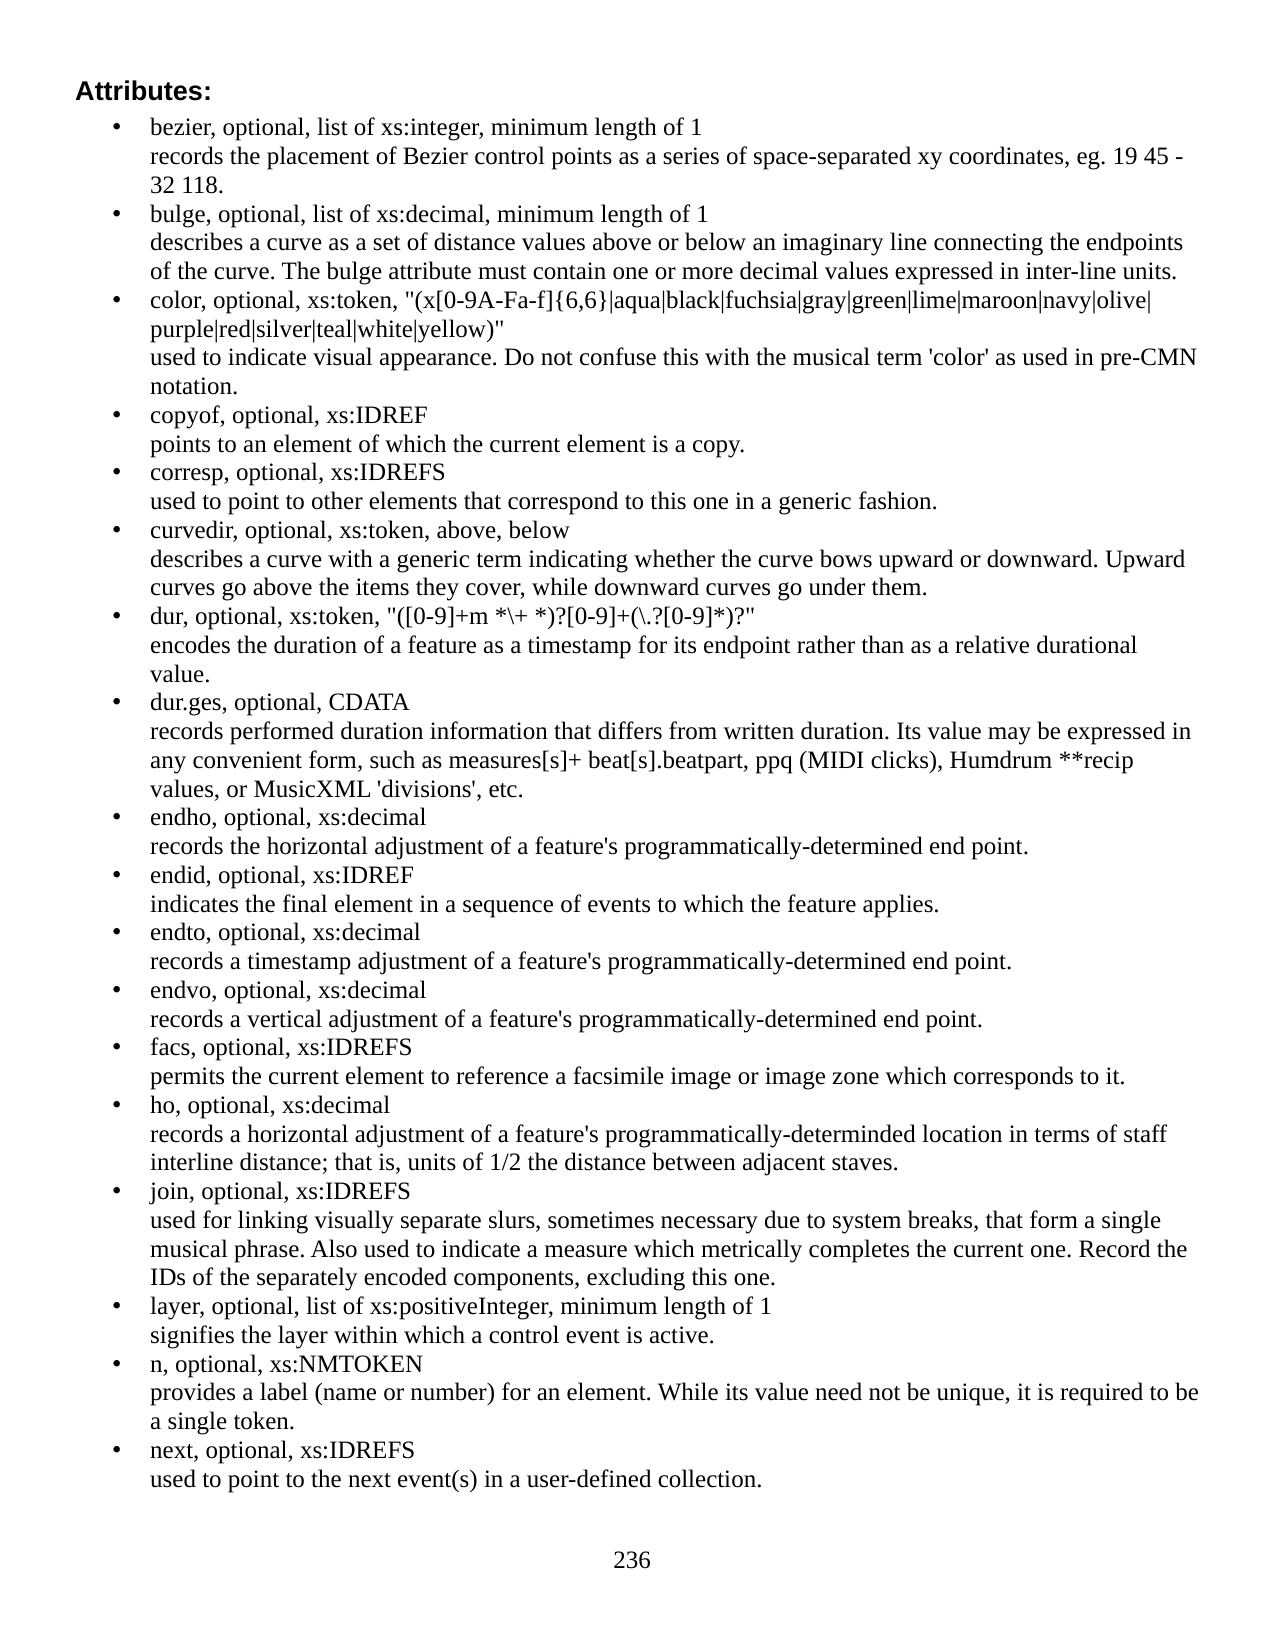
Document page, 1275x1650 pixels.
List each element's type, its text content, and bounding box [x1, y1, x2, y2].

list n, optional, xs:NMTOKEN provides a label (name or number) for an element. While its value need not be unique, it is required to be a single token. [112, 1349, 1200, 1435]
list next, optional, xs:IDREFS used to point to the next event(s) in a user-defined collection. [112, 1435, 1200, 1492]
list ho, optional, xs:decimal records a horizontal adjustment of a feature's programmatically-determinded location in terms of staff interline distance; that is, units of 1/2 the distance between adjacent staves. [112, 1090, 1200, 1176]
list bulge, optional, list of xs:decimal, minimum length of 1 describes a curve as a set of distance values above or below an imaginary line connecting the endpoints of the curve. The bulge attribute must contain one or more decimal values expressed in inter-line units. [112, 199, 1200, 285]
list curvedir, optional, xs:token, above, below describes a curve with a generic term indicating whether the curve bows upward or downward. Upward curves go above the items they cover, while downward curves go under them. [112, 515, 1200, 601]
list copyof, optional, xs:IDREF points to an element of which the current element is a copy. [112, 400, 1200, 457]
list bezier, optional, list of xs:integer, minimum length of 1 records the placement of Bezier control points as a series of space-separated xy coordinates, eg. 19 45 -32 118. [112, 112, 1200, 199]
list color, optional, xs:token, "(x[0-9A-Fa-f]{6,6}|aqua|black|fuchsia|gray|green|lime|maroon|navy|olive|purple|red|silver|teal|white|yellow)" used to indicate visual appearance. Do not confuse this with the musical term 'color' as used in pre-CMN notation. [112, 285, 1200, 400]
list endto, optional, xs:decimal records a timestamp adjustment of a feature's programmatically-determined end point. [112, 917, 1200, 975]
list dur, optional, xs:token, "([0-9]+m *\+ *)?[0-9]+(\.?[0-9]*)?" encodes the duration of a feature as a timestamp for its endpoint rather than as a relative durational value. [112, 601, 1200, 687]
subtitle Attributes: [75, 75, 1200, 106]
list endvo, optional, xs:decimal records a vertical adjustment of a feature's programmatically-determined end point. [112, 975, 1200, 1032]
list endho, optional, xs:decimal records the horizontal adjustment of a feature's programmatically-determined end point. [112, 802, 1200, 860]
list facs, optional, xs:IDREFS permits the current element to reference a facsimile image or image zone which corresponds to it. [112, 1032, 1200, 1090]
list corresp, optional, xs:IDREFS used to point to other elements that correspond to this one in a generic fashion. [112, 457, 1200, 515]
list dur.ges, optional, CDATA records performed duration information that differs from written duration. Its value may be expressed in any convenient form, such as measures[s]+ beat[s].beatpart, ppq (MIDI clicks), Humdrum **recip values, or MusicXML 'divisions', etc. [112, 687, 1200, 802]
list endid, optional, xs:IDREF indicates the final element in a sequence of events to which the feature applies. [112, 860, 1200, 917]
list join, optional, xs:IDREFS used for linking visually separate slurs, sometimes necessary due to system breaks, that form a single musical phrase. Also used to indicate a measure which metrically completes the current one. Record the IDs of the separately encoded components, excluding this one. [112, 1176, 1200, 1291]
list layer, optional, list of xs:positiveInteger, minimum length of 1 signifies the layer within which a control event is active. [112, 1291, 1200, 1349]
